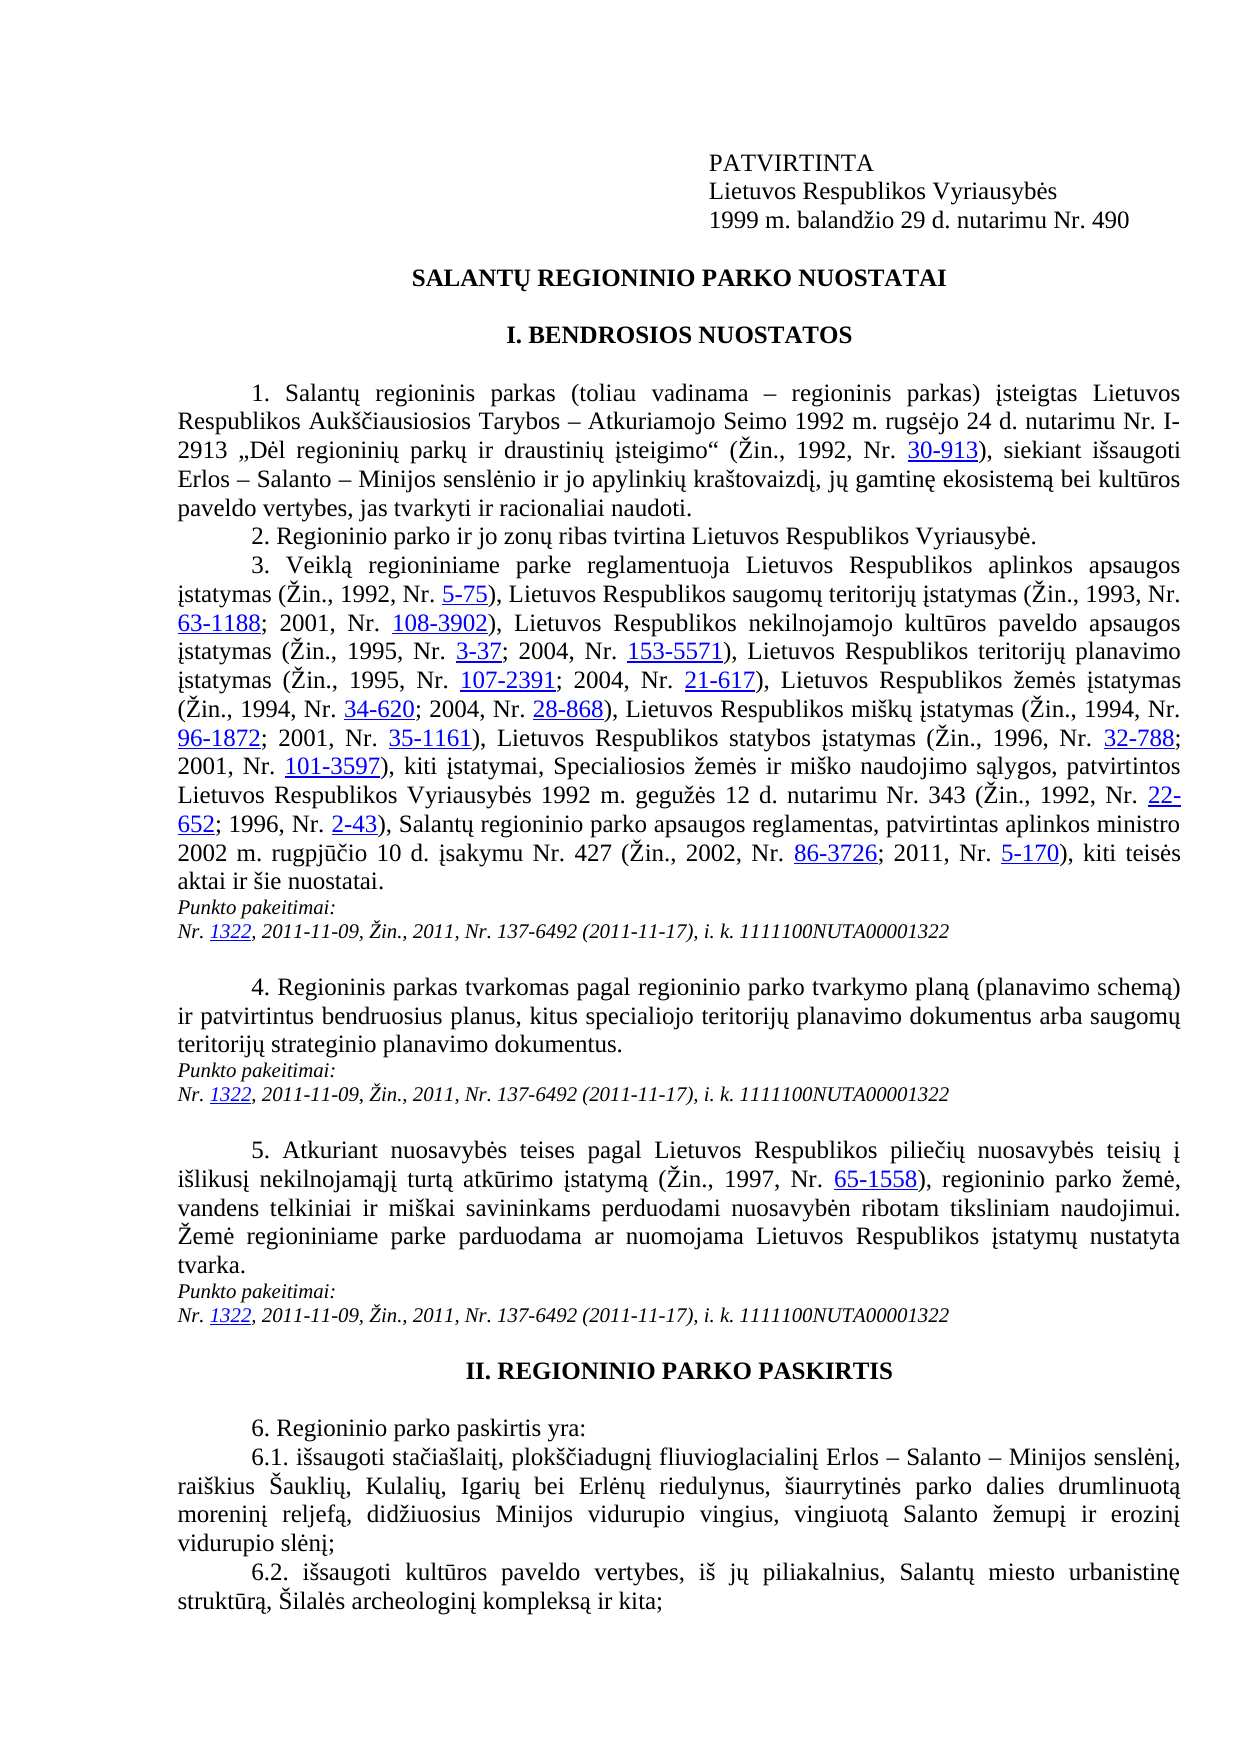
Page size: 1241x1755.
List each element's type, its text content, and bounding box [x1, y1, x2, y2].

text Punkto pakeitimai: [177, 1058, 1181, 1082]
text Nr. 1322, 2011-11-09, Žin., 2011, Nr. 137-6492 (2011-11-17), i. k. 1111100NUTA00001322 [177, 1303, 1181, 1327]
text SALANTŲ REGIONINIO PARKO NUOSTATAI [177, 263, 1181, 291]
text Patvirtinta [177, 148, 1181, 176]
text Nr. 1322, 2011-11-09, Žin., 2011, Nr. 137-6492 (2011-11-17), i. k. 1111100NUTA00001322 [177, 1082, 1181, 1106]
text 1. Salantų regioninis parkas (toliau vadinama – regioninis parkas) įsteigtas Lietuvos Respublikos Aukščiausiosios Tarybos – Atkuriamojo Seimo 1992 m. rugsėjo 24 d. nutarimu Nr. I-2913 „Dėl regioninių parkų ir draustinių įsteigimo“ (Žin., 1992, Nr. 30-913), siekiant išsaugoti Erlos – Salanto – Minijos senslėnio ir jo apylinkių kraštovaizdį, jų gamtinę ekosistemą bei kultūros paveldo vertybes, jas tvarkyti ir racionaliai naudoti. [177, 378, 1181, 521]
text 5. Atkuriant nuosavybės teises pagal Lietuvos Respublikos piliečių nuosavybės teisių į išlikusį nekilnojamąjį turtą atkūrimo įstatymą (Žin., 1997, Nr. 65-1558), regioninio parko žemė, vandens telkiniai ir miškai savininkams perduodami nuosavybėn ribotam tiksliniam naudojimui. Žemė regioniniame parke parduodama ar nuomojama Lietuvos Respublikos įstatymų nustatyta tvarka. [177, 1135, 1181, 1279]
text Lietuvos Respublikos Vyriausybės [177, 176, 1181, 205]
text 4. Regioninis parkas tvarkomas pagal regioninio parko tvarkymo planą (planavimo schemą) ir patvirtintus bendruosius planus, kitus specialiojo teritorijų planavimo dokumentus arba saugomų teritorijų strateginio planavimo dokumentus. [177, 972, 1181, 1058]
text 6. Regioninio parko paskirtis yra: [177, 1413, 1181, 1442]
text II. REGIONINIO PARKO PASKIRTIS [177, 1356, 1181, 1384]
text Punkto pakeitimai: [177, 895, 1181, 919]
text 6.1. išsaugoti stačiašlaitį, plokščiadugnį fliuvioglacialinį Erlos – Salanto – Minijos senslėnį, raiškius Šauklių, Kulalių, Igarių bei Erlėnų riedulynus, šiaurrytinės parko dalies drumlinuotą moreninį reljefą, didžiuosius Minijos vidurupio vingius, vingiuotą Salanto žemupį ir erozinį vidurupio slėnį; [177, 1442, 1181, 1557]
text 3. Veiklą regioniniame parke reglamentuoja Lietuvos Respublikos aplinkos apsaugos įstatymas (Žin., 1992, Nr. 5-75), Lietuvos Respublikos saugomų teritorijų įstatymas (Žin., 1993, Nr. 63-1188; 2001, Nr. 108-3902), Lietuvos Respublikos nekilnojamojo kultūros paveldo apsaugos įstatymas (Žin., 1995, Nr. 3-37; 2004, Nr. 153-5571), Lietuvos Respublikos teritorijų planavimo įstatymas (Žin., 1995, Nr. 107-2391; 2004, Nr. 21-617), Lietuvos Respublikos žemės įstatymas (Žin., 1994, Nr. 34-620; 2004, Nr. 28-868), Lietuvos Respublikos miškų įstatymas (Žin., 1994, Nr. 96-1872; 2001, Nr. 35-1161), Lietuvos Respublikos statybos įstatymas (Žin., 1996, Nr. 32-788; 2001, Nr. 101-3597), kiti įstatymai, Specialiosios žemės ir miško naudojimo sąlygos, patvirtintos Lietuvos Respublikos Vyriausybės 1992 m. gegužės 12 d. nutarimu Nr. 343 (Žin., 1992, Nr. 22-652; 1996, Nr. 2-43), Salantų regioninio parko apsaugos reglamentas, patvirtintas aplinkos ministro 2002 m. rugpjūčio 10 d. įsakymu Nr. 427 (Žin., 2002, Nr. 86-3726; 2011, Nr. 5-170), kiti teisės aktai ir šie nuostatai. [177, 550, 1181, 895]
text 6.2. išsaugoti kultūros paveldo vertybes, iš jų piliakalnius, Salantų miesto urbanistinę struktūrą, Šilalės archeologinį kompleksą ir kita; [177, 1557, 1181, 1614]
text 1999 m. balandžio 29 d. nutarimu Nr. 490 [177, 205, 1181, 234]
text I. BENDROSIOS NUOSTATOS [177, 320, 1181, 349]
text Nr. 1322, 2011-11-09, Žin., 2011, Nr. 137-6492 (2011-11-17), i. k. 1111100NUTA00001322 [177, 919, 1181, 943]
text 2. Regioninio parko ir jo zonų ribas tvirtina Lietuvos Respublikos Vyriausybė. [177, 521, 1181, 550]
text Punkto pakeitimai: [177, 1279, 1181, 1303]
